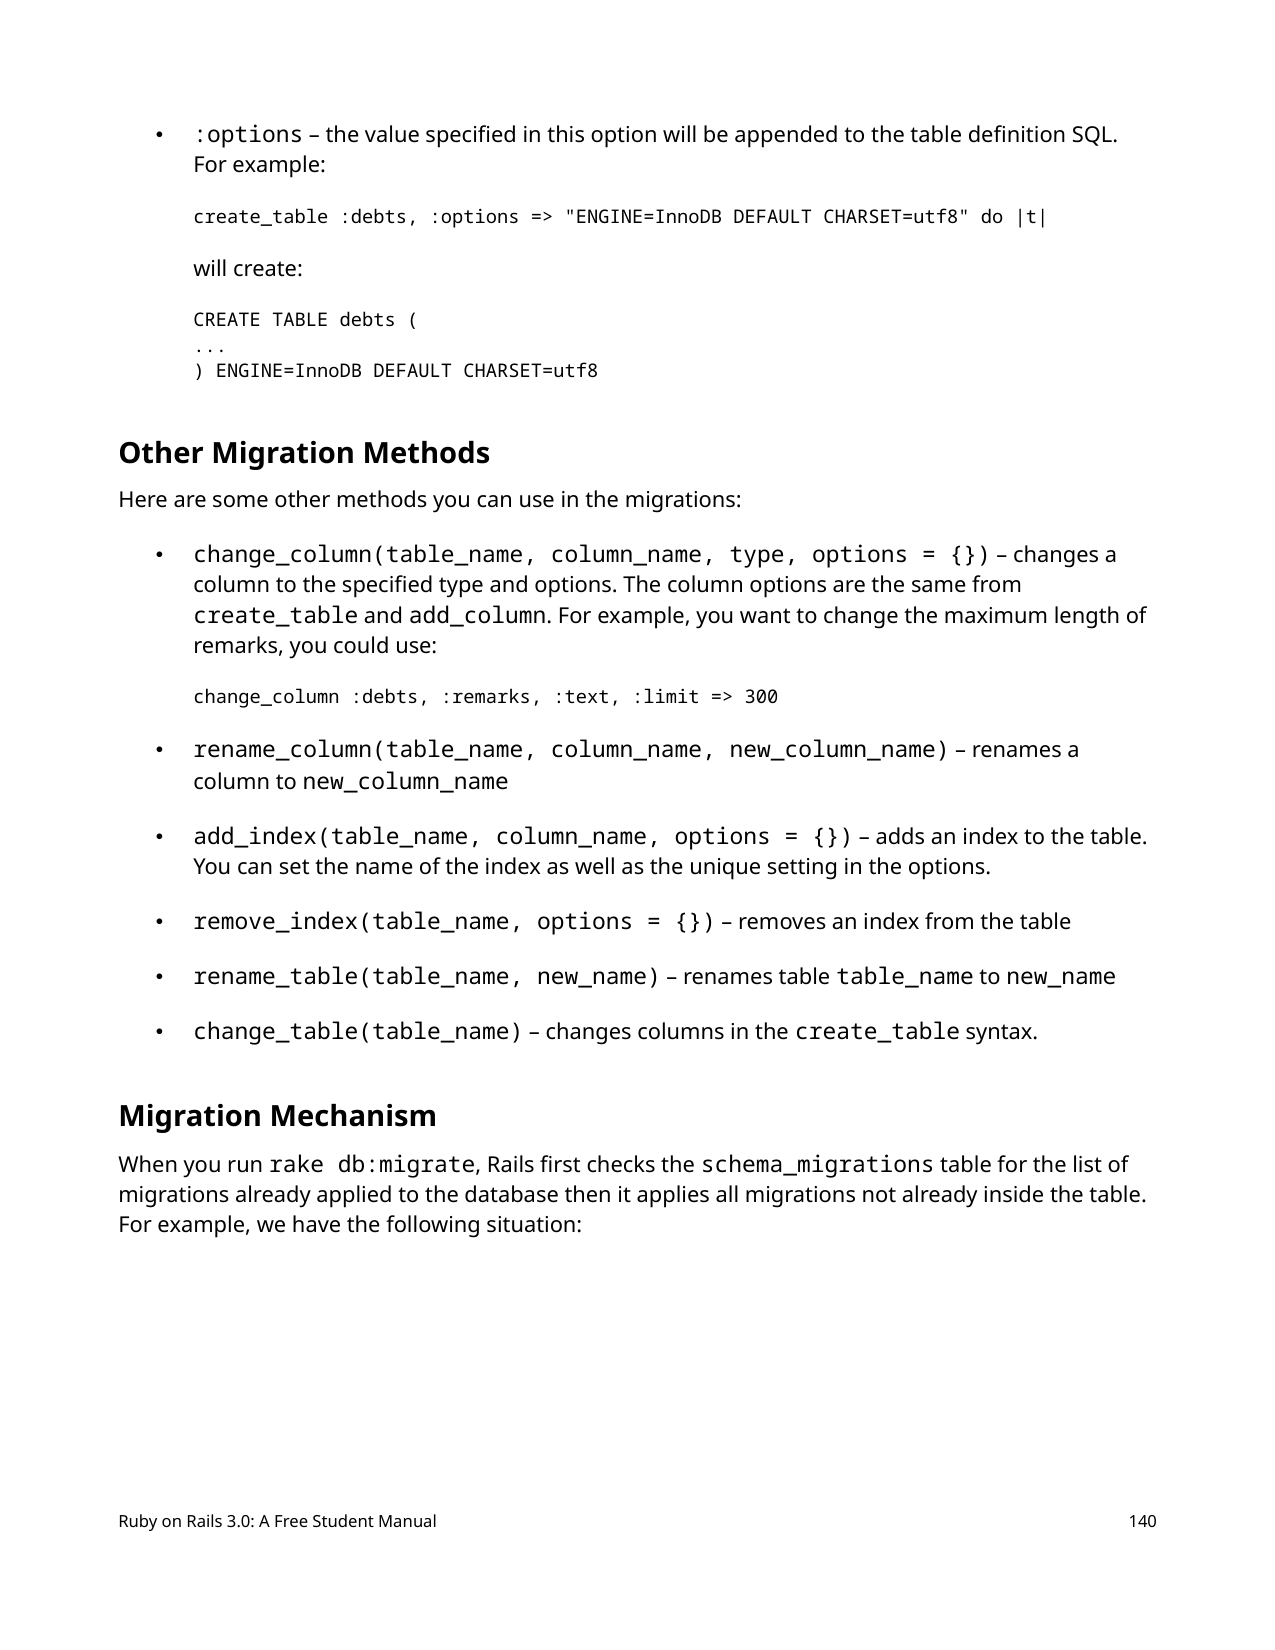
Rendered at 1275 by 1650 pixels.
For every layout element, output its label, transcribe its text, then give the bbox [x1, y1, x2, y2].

list :options – the value specified in this option will be appended to the table definition SQL. For example: [156, 118, 1157, 179]
text When you run rake db:migrate, Rails first checks the schema_migrations table for the list of migrations already applied to the database then it applies all migrations not already inside the table. For example, we have the following situation: [118, 1148, 1157, 1238]
subtitle Other Migration Methods [118, 432, 1157, 472]
list will create: [156, 253, 1157, 282]
text Here are some other methods you can use in the migrations: [118, 484, 1157, 514]
list create_table :debts, :options => "ENGINE=InnoDB DEFAULT CHARSET=utf8" do |t| [156, 203, 1157, 229]
list remove_index(table_name, options = {}) – removes an index from the table [156, 905, 1157, 936]
list change_column :debts, :remarks, :text, :limit => 300 [156, 684, 1157, 709]
list CREATE TABLE debts ( ... ) ENGINE=InnoDB DEFAULT CHARSET=utf8 [156, 306, 1157, 383]
subtitle Migration Mechanism [118, 1095, 1157, 1135]
list change_column(table_name, column_name, type, options = {}) – changes a column to the specified type and options. The column options are the same from create_table and add_column. For example, you want to change the maximum length of remarks, you could use: [156, 538, 1157, 660]
list rename_table(table_name, new_name) – renames table table_name to new_name [156, 960, 1157, 991]
list rename_column(table_name, column_name, new_column_name) – renames a column to new_column_name [156, 733, 1157, 796]
list add_index(table_name, column_name, options = {}) – adds an index to the table. You can set the name of the index as well as the unique setting in the options. [156, 820, 1157, 881]
list change_table(table_name) – changes columns in the create_table syntax. [156, 1015, 1157, 1046]
